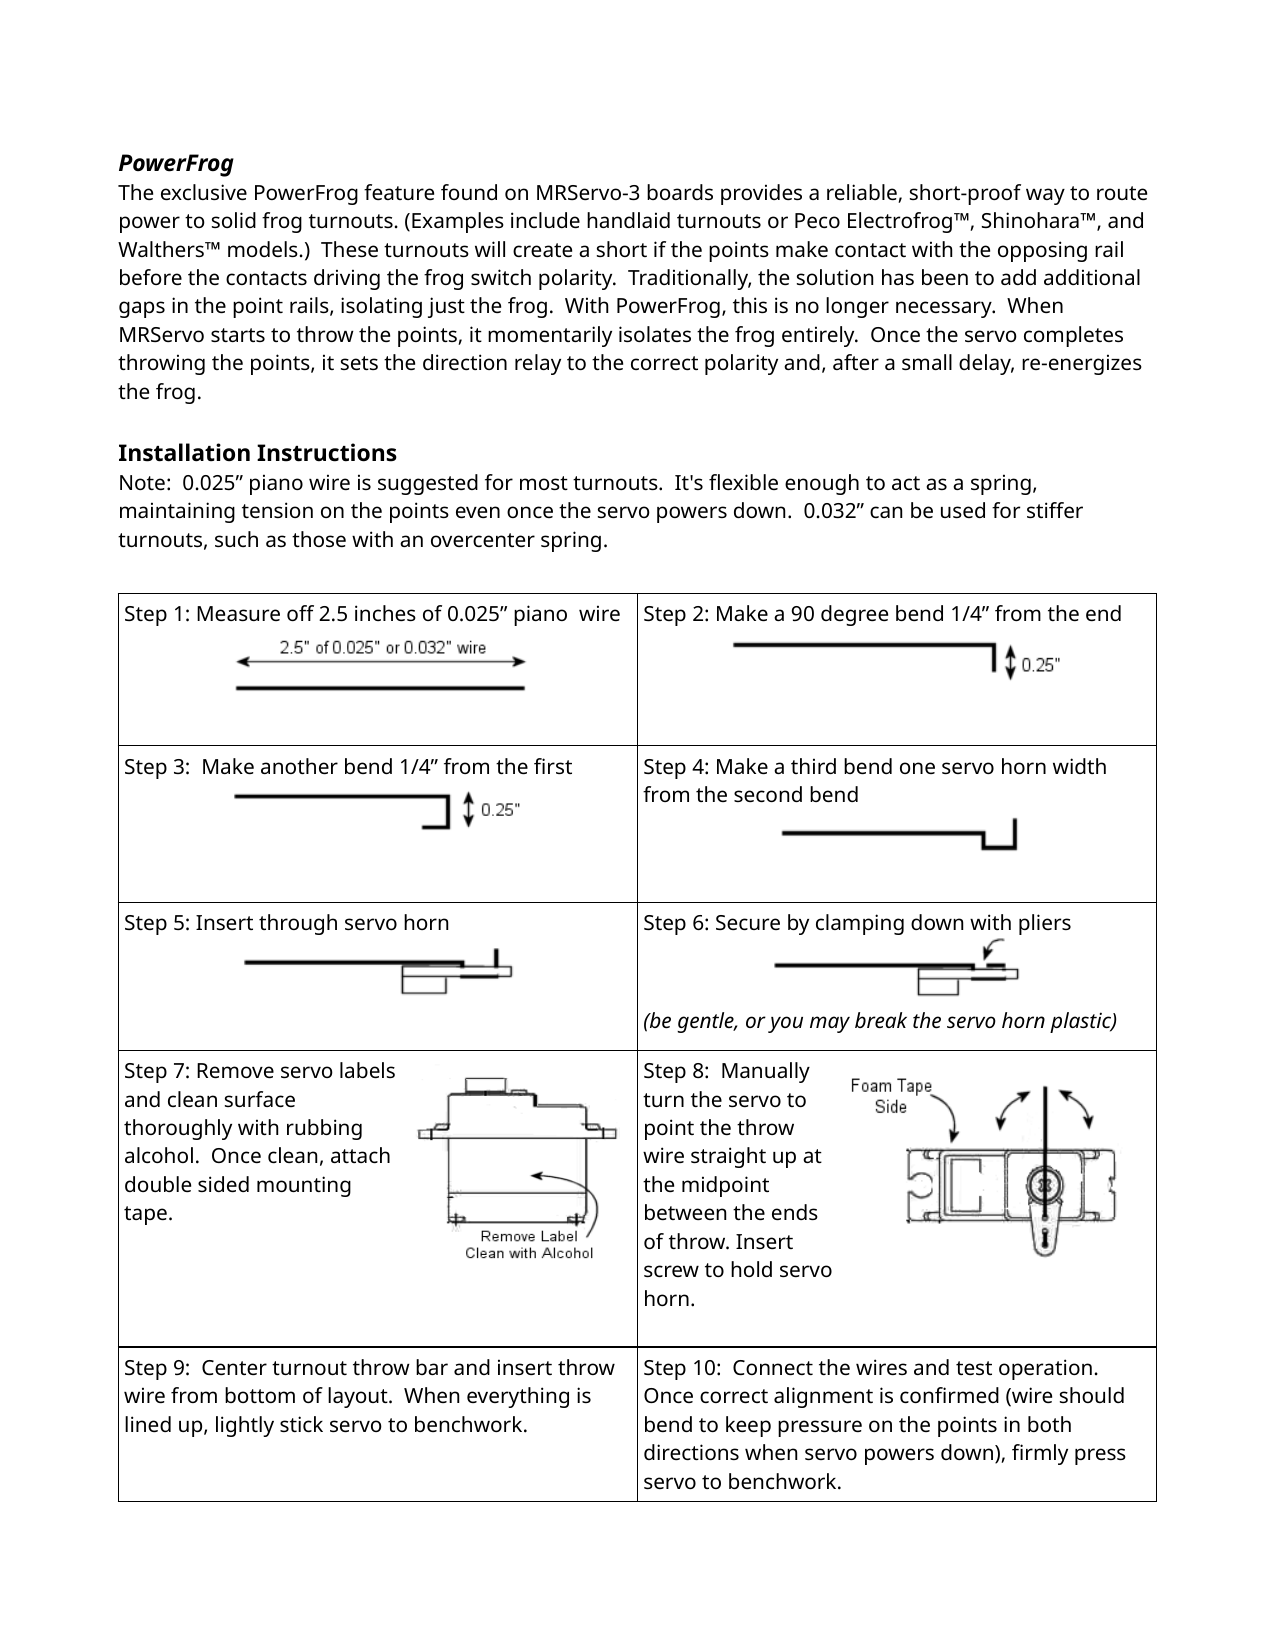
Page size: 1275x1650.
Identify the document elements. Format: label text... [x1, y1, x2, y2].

text Note: 0.025” piano wire is suggested for most turnouts. It's flexible enough to act as a spring, maintaining tension on the points even once the servo powers down. 0.032” can be used for stiffer turnouts, such as those with an overcenter spring. [118, 468, 1157, 553]
table_cell Step 7: Remove servo labels and clean surface thoroughly with rubbing alcohol. Once clean, attach double sided mounting tape. [119, 1051, 637, 1346]
table_header Step 1: Measure off 2.5 inches of 0.025” piano wire [119, 594, 637, 745]
table_header Step 2: Make a 90 degree bend 1/4” from the end [638, 594, 1156, 745]
table_cell Step 4: Make a third bend one servo horn width from the second bend [638, 746, 1156, 902]
table_cell Step 6: Secure by clamping down with pliers (be gentle, or you may break the servo horn plastic) [638, 903, 1156, 1049]
text PowerFrog [118, 147, 1157, 178]
table_cell Step 8: Manually turn the servo to point the throw wire straight up at the midpoint between the ends of throw. Insert screw to hold servo horn. [638, 1051, 1156, 1346]
table_cell Step 5: Insert through servo horn [119, 903, 637, 1049]
table_cell Step 9: Center turnout throw bar and insert throw wire from bottom of layout. When everything is lined up, lightly stick servo to benchwork. [119, 1348, 637, 1501]
table_cell Step 10: Connect the wires and test operation. Once correct alignment is confirmed (wire should bend to keep pressure on the points in both directions when servo powers down), firmly press servo to benchwork. [638, 1348, 1156, 1501]
text Installation Instructions [118, 437, 1157, 468]
text The exclusive PowerFrog feature found on MRServo-3 boards provides a reliable, short-proof way to route power to solid frog turnouts. (Examples include handlaid turnouts or Peco Electrofrog™, Shinohara™, and Walthers™ models.) These turnouts will create a short if the points make contact with the opposing rail before the contacts driving the frog switch polarity. Traditionally, the solution has been to add additional gaps in the point rails, isolating just the frog. With PowerFrog, this is no longer necessary. When MRServo starts to throw the points, it momentarily isolates the frog entirely. Once the servo completes throwing the points, it sets the direction relay to the correct polarity and, after a small delay, re-energizes the frog. [118, 178, 1157, 405]
table_cell Step 3: Make another bend 1/4” from the first [119, 746, 637, 902]
